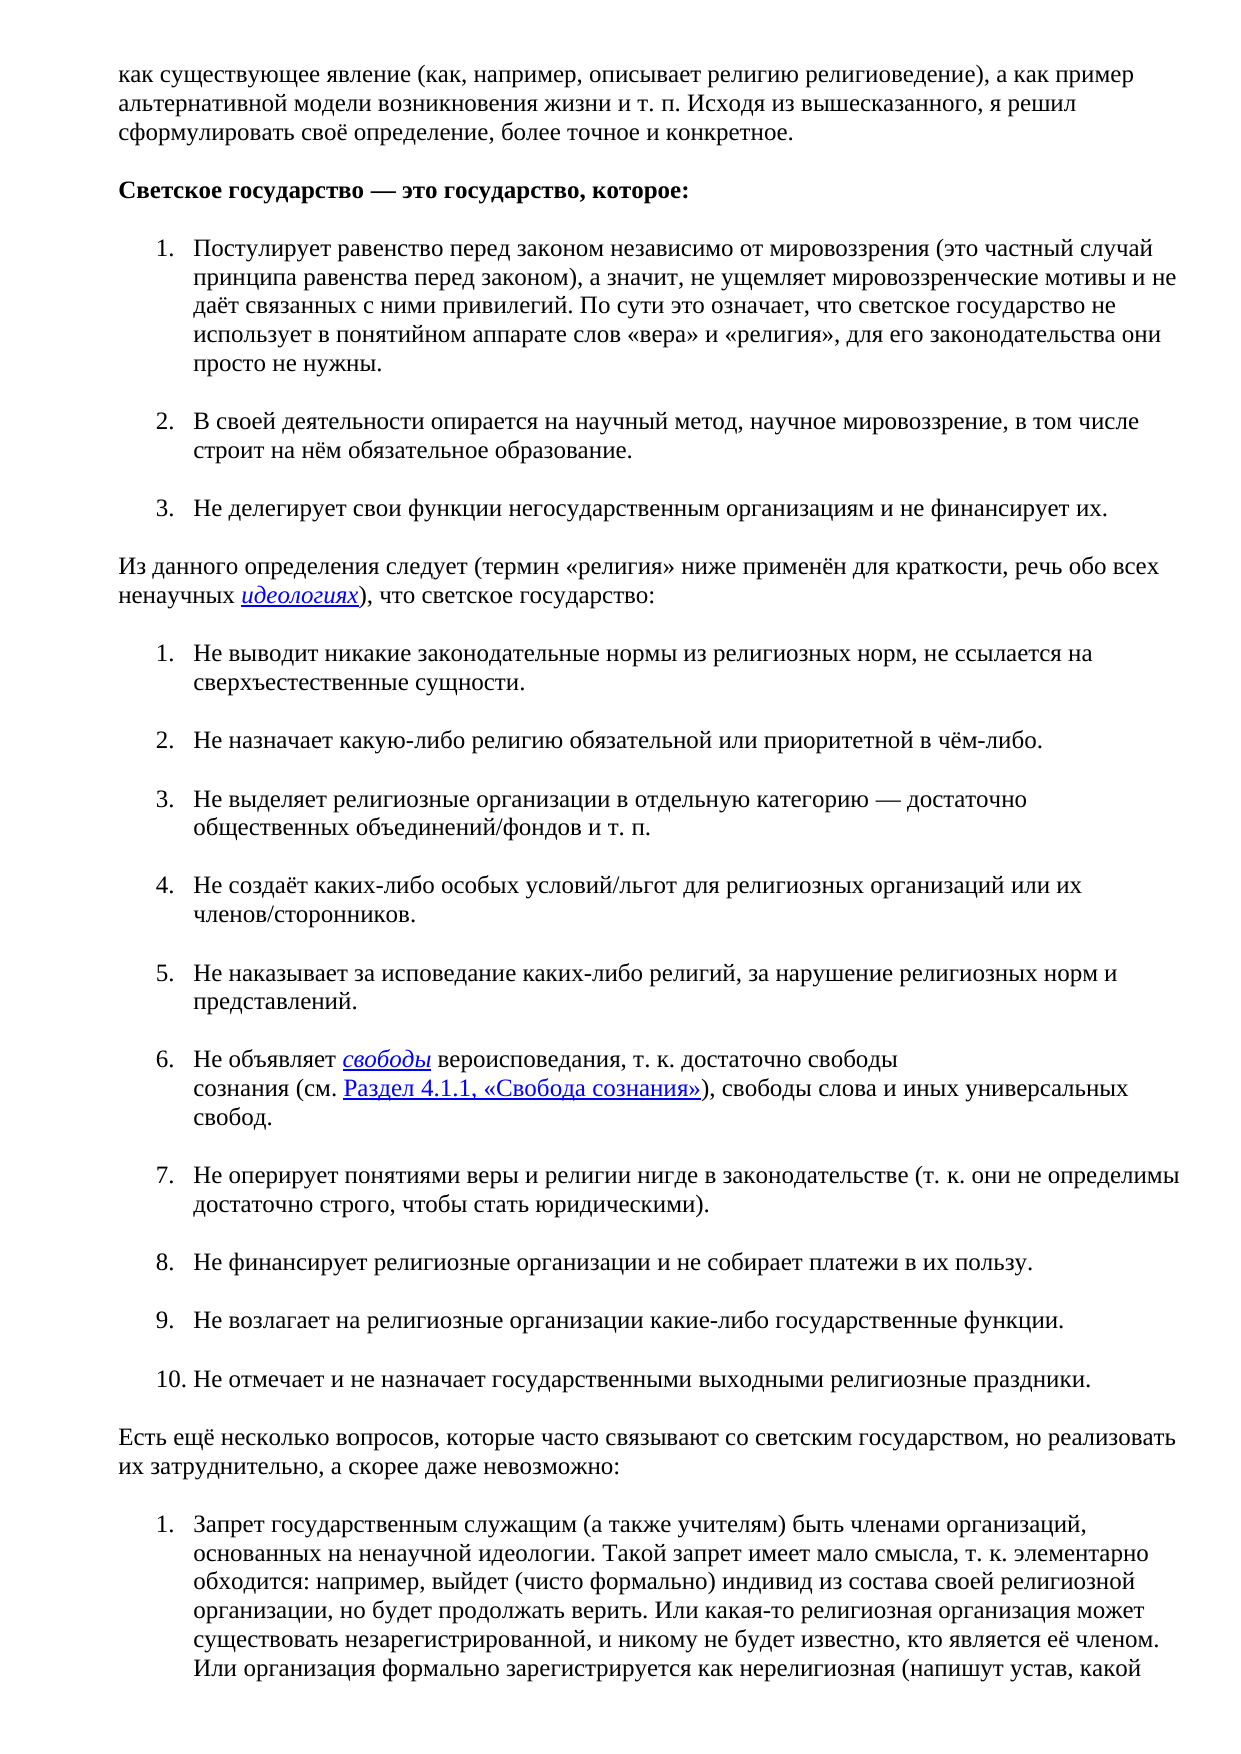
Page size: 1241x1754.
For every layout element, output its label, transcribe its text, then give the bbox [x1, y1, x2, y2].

list Не возлагает на религиозные организации какие-либо государственные функции. [156, 1306, 1181, 1334]
list Не делегирует свои функции негосударственным организациям и не финансирует их. [156, 493, 1181, 522]
text Есть ещё несколько вопросов, которые часто связывают со светским государством, но реализовать их затруднительно, а скорее даже невозможно: [118, 1422, 1181, 1479]
list Не финансирует религиозные организации и не собирает платежи в их пользу. [156, 1247, 1181, 1276]
list Запрет государственным служащим (а также учителям) быть членами организаций, основанных на ненаучной идеологии. Такой запрет имеет мало смысла, т. к. элементарно обходится: например, выйдет (чисто формально) индивид из состава своей религиозной организации, но будет продолжать верить. Или какая-то религиозная организация может существовать незарегистрированной, и никому не будет известно, кто является её членом. Или организация формально зарегистрируется как нерелигиозная (напишут устав, какой [156, 1509, 1181, 1681]
list Не объявляет свободы вероисповедания, т. к. достаточно свободы сознания (см. Раздел 4.1.1, «Свобода сознания»), свободы слова и иных универсальных свобод. [156, 1044, 1181, 1131]
list Не выделяет религиозные организации в отдельную категорию — достаточно общественных объединений/фондов и т. п. [156, 784, 1181, 841]
text Из данного определения следует (термин «религия» ниже применён для краткости, речь обо всех ненаучных идеологиях), что светское государство: [118, 551, 1181, 609]
list Постулирует равенство перед законом независимо от мировоззрения (это частный случай принципа равенства перед законом), а значит, не ущемляет мировоззренческие мотивы и не даёт связанных с ними привилегий. По сути это означает, что светское государство не использует в понятийном аппарате слов «вера» и «религия», для его законодательства они просто не нужны. [156, 233, 1181, 377]
list Не оперирует понятиями веры и религии нигде в законодательстве (т. к. они не определимы достаточно строго, чтобы стать юридическими). [156, 1160, 1181, 1218]
list Не назначает какую-либо религию обязательной или приоритетной в чём-либо. [156, 725, 1181, 754]
list В своей деятельности опирается на научный метод, научное мировоззрение, в том числе строит на нём обязательное образование. [156, 406, 1181, 464]
text как существующее явление (как, например, описывает религию религиоведение), а как пример альтернативной модели возникновения жизни и т. п. Исходя из вышесказанного, я решил сформулировать своё определение, более точное и конкретное. [118, 59, 1181, 145]
text Светское государство — это государство, которое: [118, 175, 1181, 203]
list Не создаёт каких-либо особых условий/льгот для религиозных организаций или их членов/сторонников. [156, 871, 1181, 928]
list Не наказывает за исповедание каких-либо религий, за нарушение религиозных норм и представлений. [156, 958, 1181, 1015]
list Не отмечает и не назначает государственными выходными религиозные праздники. [156, 1364, 1181, 1392]
list Не выводит никакие законодательные нормы из религиозных норм, не ссылается на сверхъестественные сущности. [156, 638, 1181, 696]
